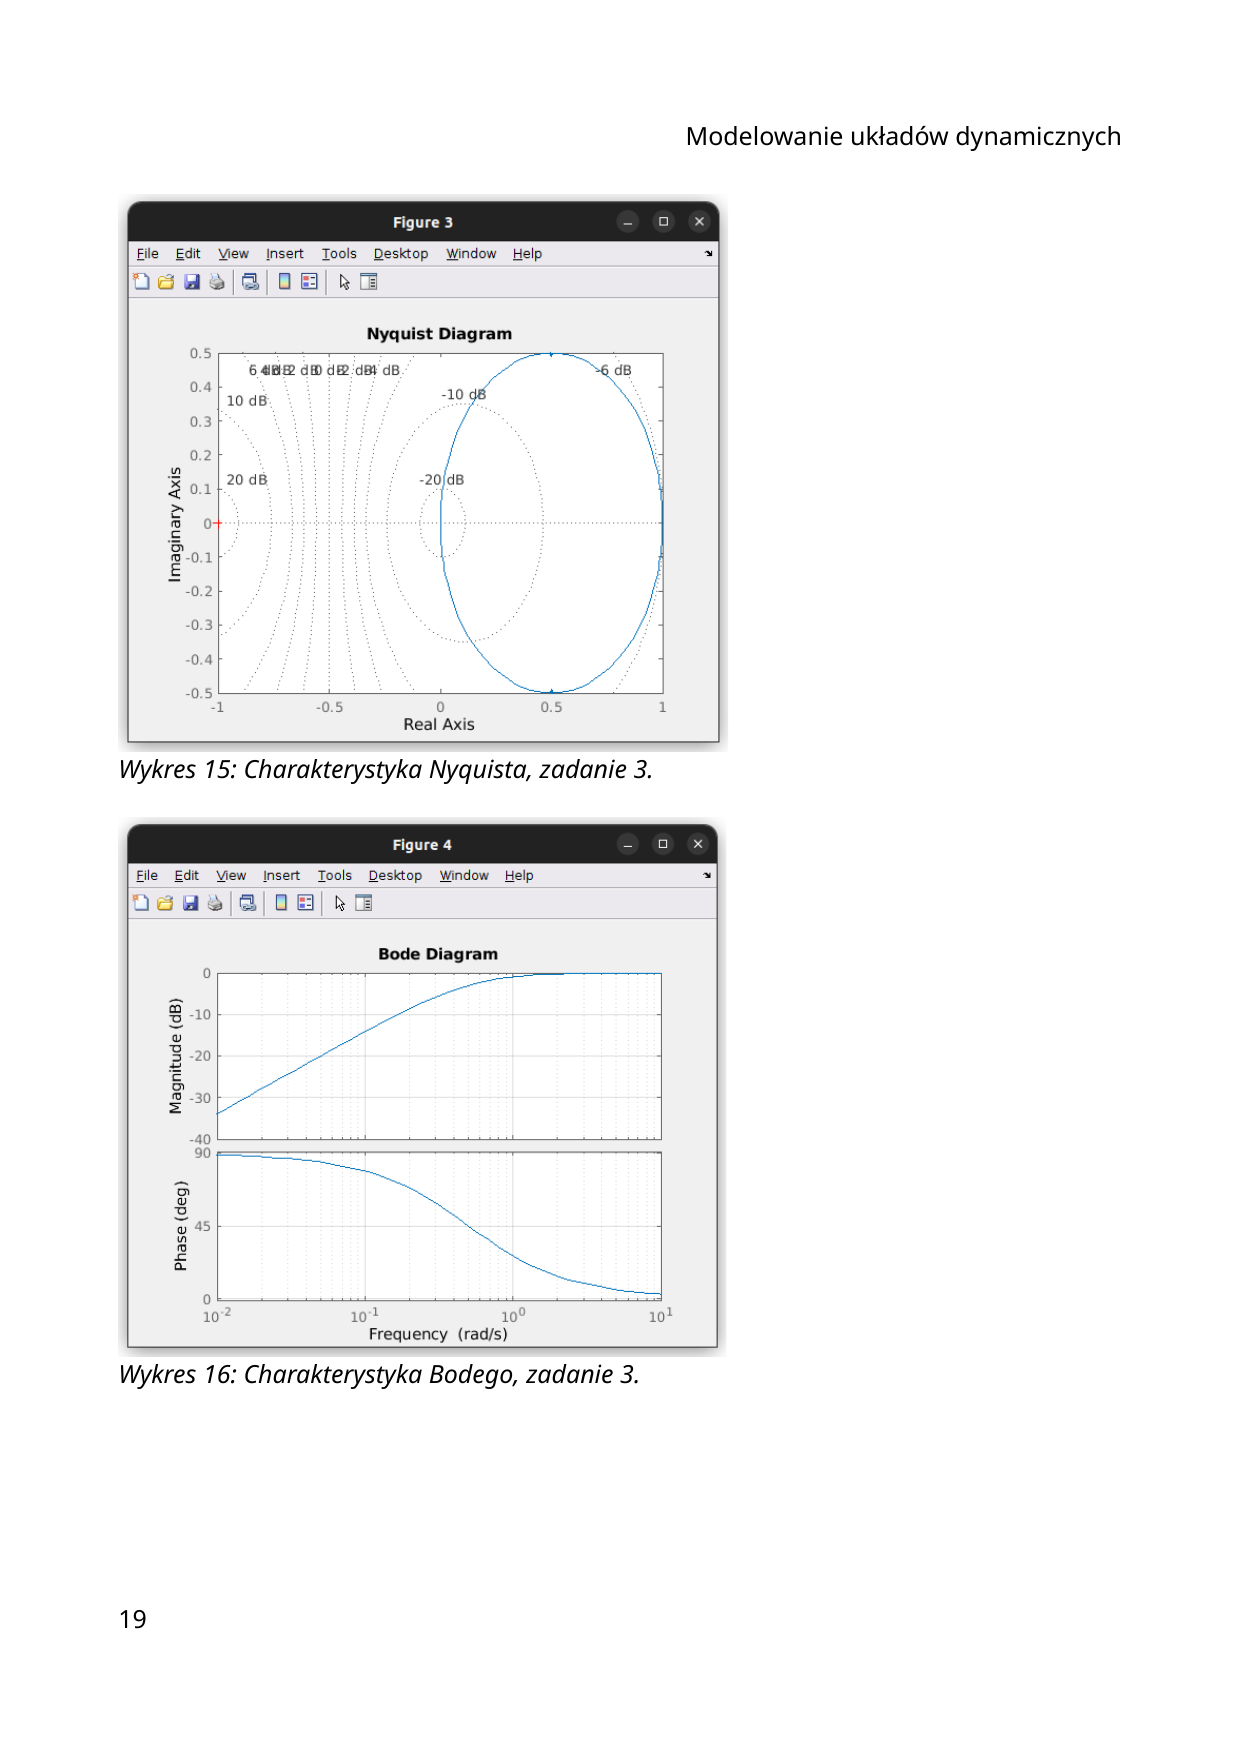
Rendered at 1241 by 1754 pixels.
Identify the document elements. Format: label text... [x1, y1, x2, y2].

text Wykres 15: Charakterystyka Nyquista, zadanie 3. [118, 752, 728, 786]
picture [118, 817, 727, 1357]
picture [118, 194, 729, 752]
text Wykres 16: Charakterystyka Bodego, zadanie 3. [118, 1357, 726, 1391]
